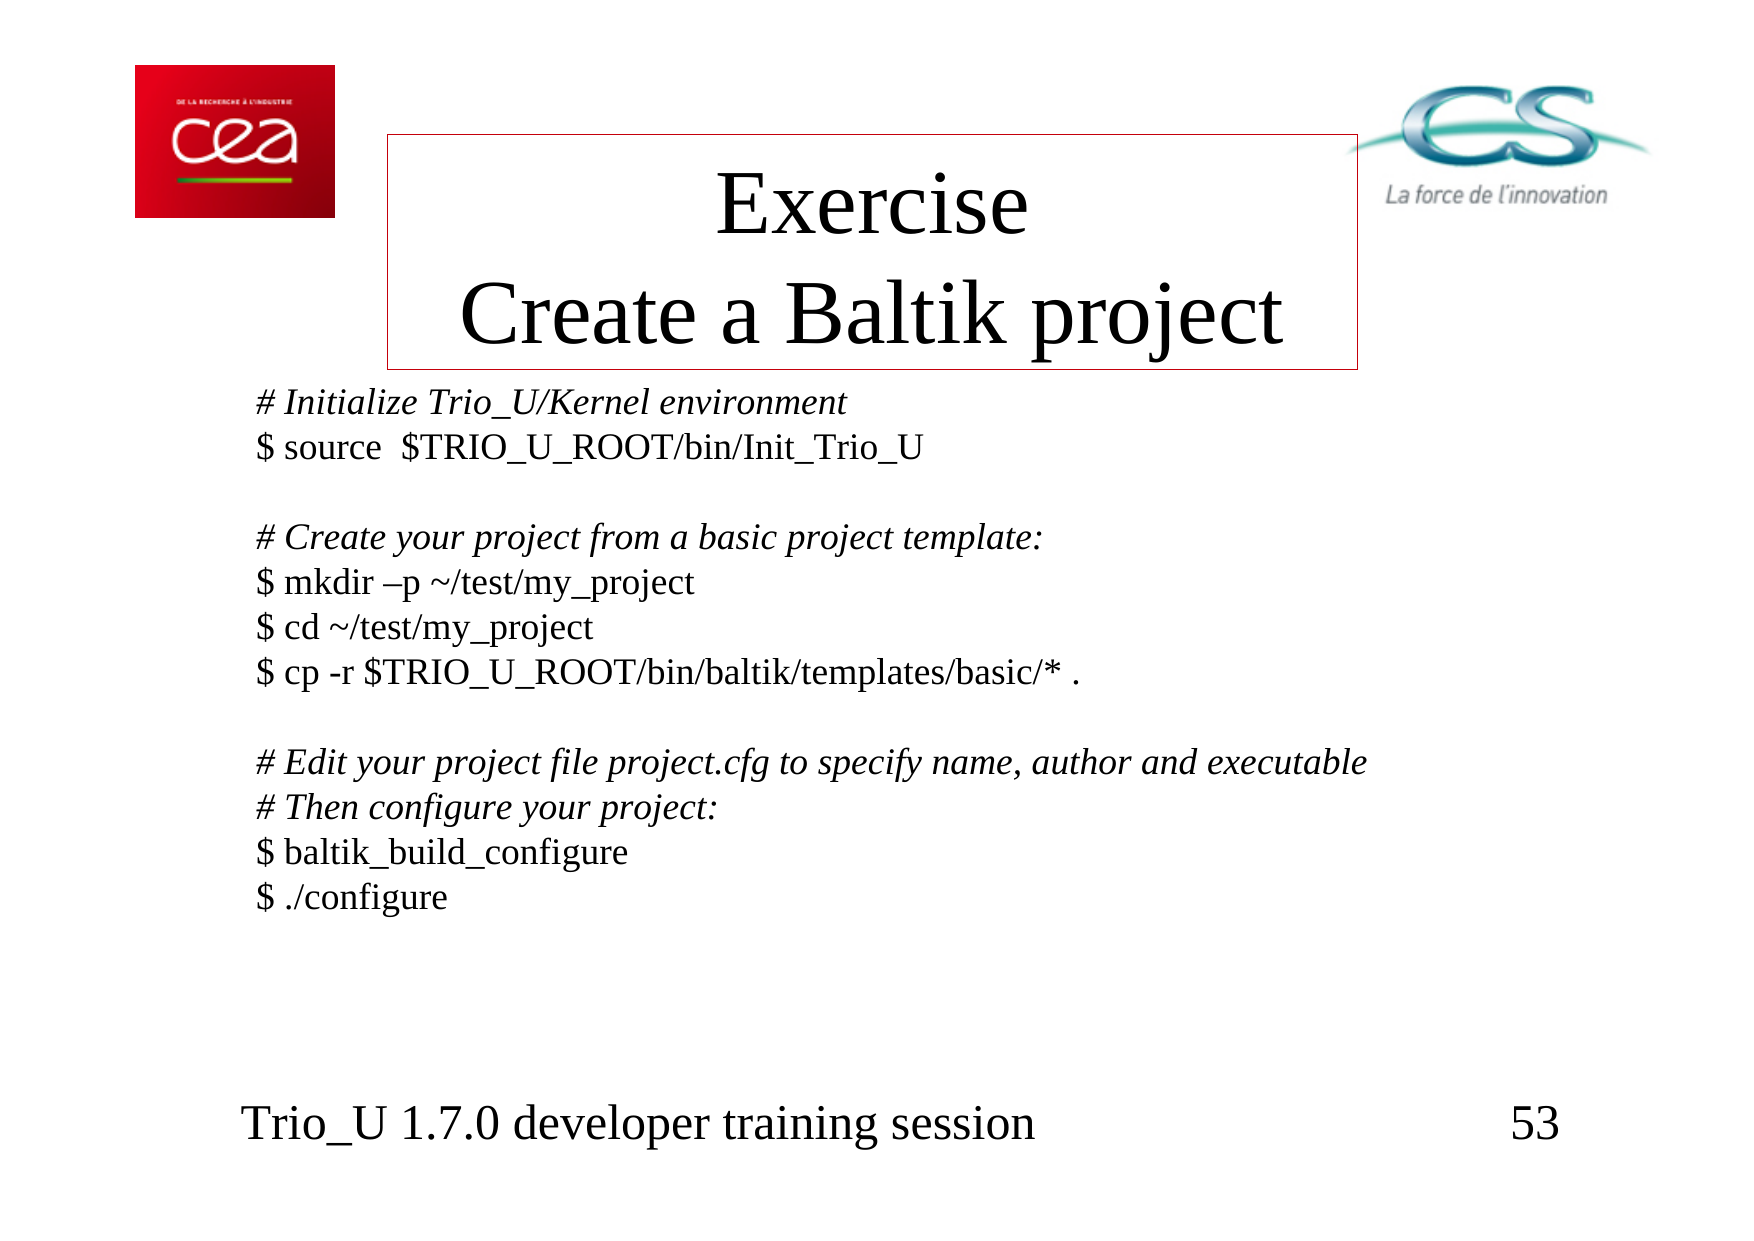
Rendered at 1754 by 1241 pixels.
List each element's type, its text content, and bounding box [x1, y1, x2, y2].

title Exercise Create a Baltik project [387, 134, 1358, 369]
picture [135, 65, 335, 218]
text_box # Initialize Trio_U/Kernel environment $ source $TRIO_U_ROOT/bin/Init_Trio_U # Create your project from a basic project template: $ mkdir –p ~/test/my_project $ cd ~/test/my_project $ cp -r $TRIO_U_ROOT/bin/baltik/templates/basic/* . # Edit your project file project.cfg to specify name, author and executable # Then configure your project: $ baltik_build_configure $ ./configure [241, 369, 1577, 1240]
picture [1340, 73, 1662, 218]
